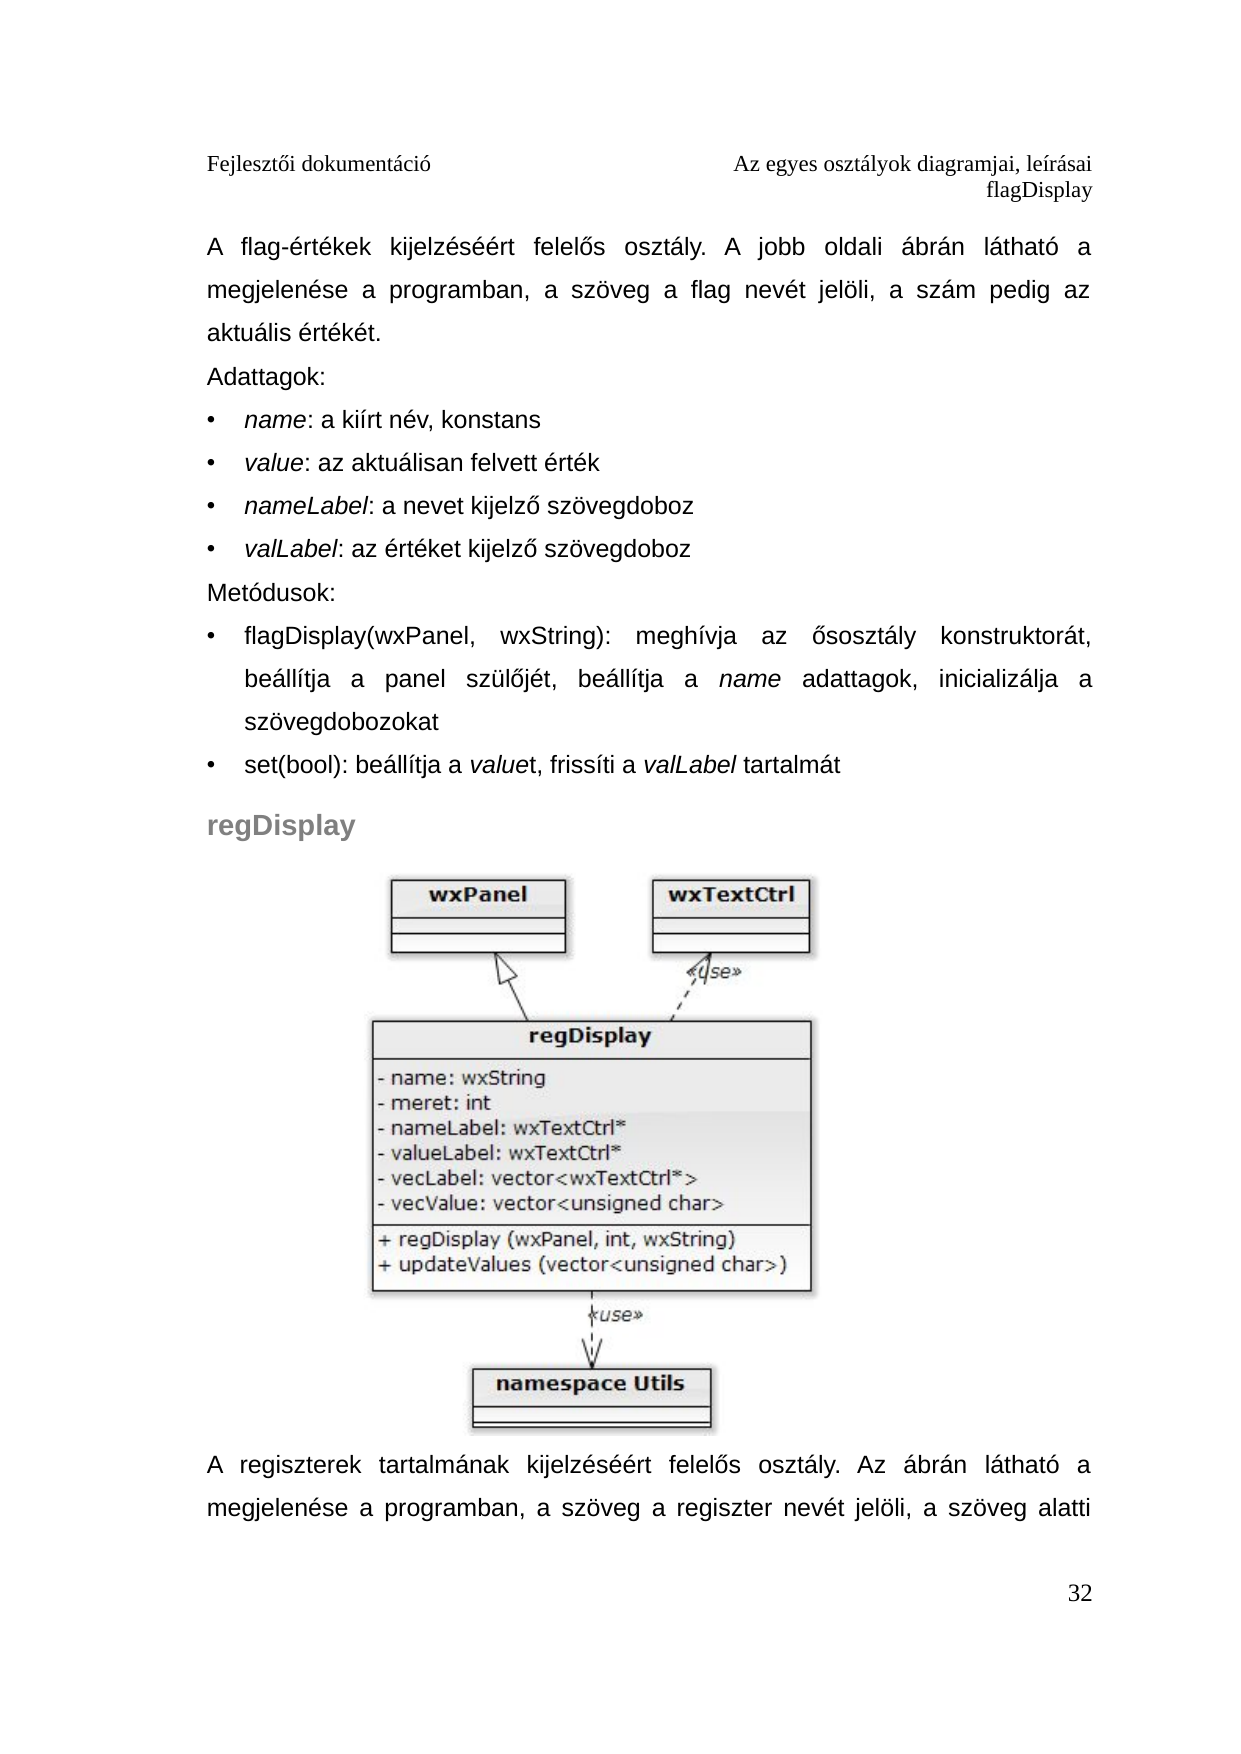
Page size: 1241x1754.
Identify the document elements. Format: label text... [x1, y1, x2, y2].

text Metódusok: [207, 578, 1093, 606]
list nameLabel: a nevet kijelző szövegdoboz [207, 491, 1093, 520]
text Adattagok: [207, 362, 1093, 390]
list flagDisplay(wxPanel, wxString): meghívja az ősosztály konstruktorát, beállítja a panel szülőjét, beállítja a name adattagok, inicializálja a szövegdobozokat [207, 621, 1093, 736]
list valLabel: az értéket kijelző szövegdoboz [207, 534, 1093, 563]
text A regiszterek tartalmának kijelzéséért felelős osztály. Az ábrán látható a megjelenése a programban, a szöveg a regiszter nevét jelöli, a szöveg alatti [207, 854, 1093, 1522]
picture [363, 862, 823, 1436]
list name: a kiírt név, konstans [207, 405, 1093, 433]
text A flag-értékek kijelzéséért felelős osztály. A jobb oldali ábrán látható a megjelenése a programban, a szöveg a flag nevét jelöli, a szám pedig az aktuális értékét. [207, 232, 1093, 347]
list set(bool): beállítja a valuet, frissíti a valLabel tartalmát [207, 750, 1093, 779]
subtitle regDisplay [207, 808, 1093, 842]
list value: az aktuálisan felvett érték [207, 448, 1093, 477]
